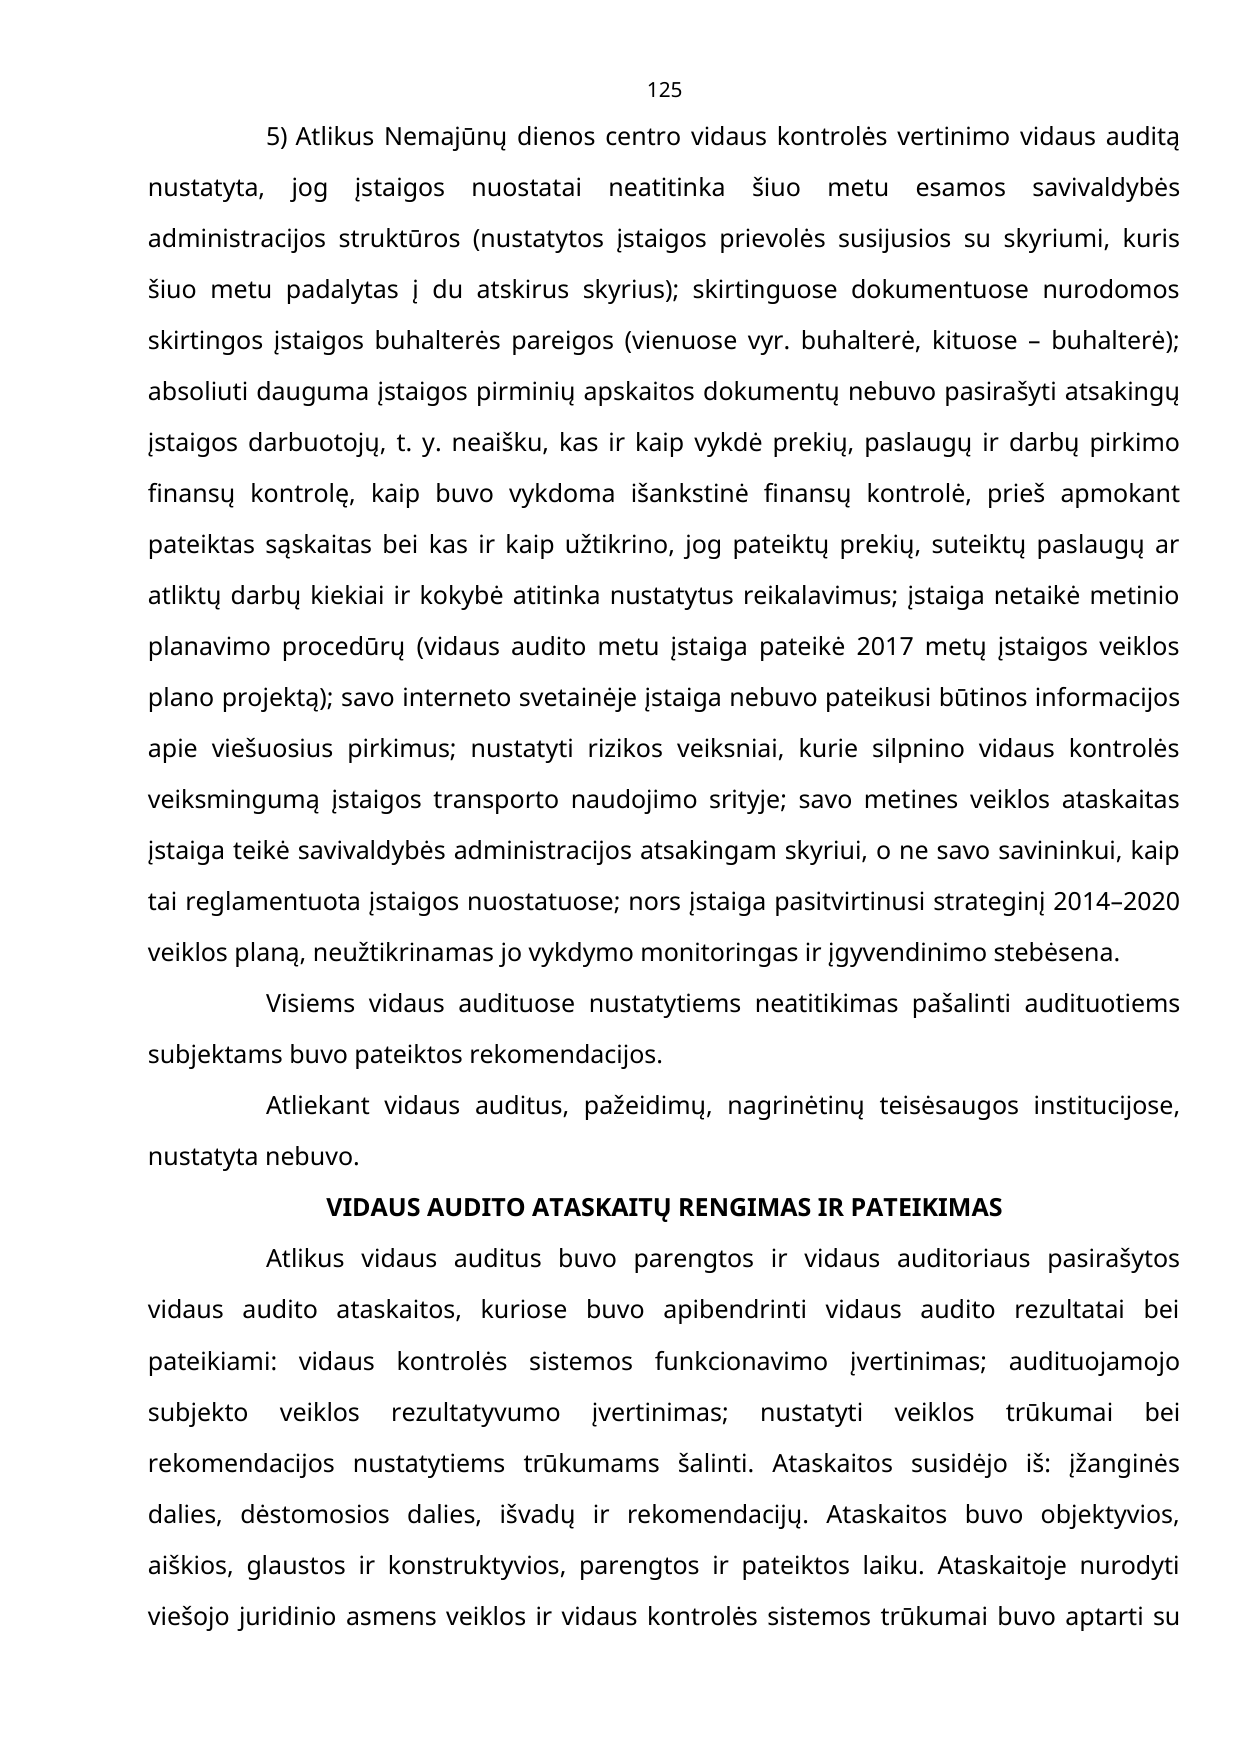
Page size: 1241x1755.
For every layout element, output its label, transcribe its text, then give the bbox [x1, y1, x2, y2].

text VIDAUS AUDITO ATASKAITŲ RENGIMAS IR PATEIKIMAS [148, 1190, 1181, 1224]
text Visiems vidaus audituose nustatytiems neatitikimas pašalinti audituotiems subjektams buvo pateiktos rekomendacijos. [148, 986, 1181, 1071]
text Atliekant vidaus auditus, pažeidimų, nagrinėtinų teisėsaugos institucijose, nustatyta nebuvo. [148, 1088, 1181, 1173]
text 5) Atlikus Nemajūnų dienos centro vidaus kontrolės vertinimo vidaus auditą nustatyta, jog įstaigos nuostatai neatitinka šiuo metu esamos savivaldybės administracijos struktūros (nustatytos įstaigos prievolės susijusios su skyriumi, kuris šiuo metu padalytas į du atskirus skyrius); skirtinguose dokumentuose nurodomos skirtingos įstaigos buhalterės pareigos (vienuose vyr. buhalterė, kituose – buhalterė); absoliuti dauguma įstaigos pirminių apskaitos dokumentų nebuvo pasirašyti atsakingų įstaigos darbuotojų, t. y. neaišku, kas ir kaip vykdė prekių, paslaugų ir darbų pirkimo finansų kontrolę, kaip buvo vykdoma išankstinė finansų kontrolė, prieš apmokant pateiktas sąskaitas bei kas ir kaip užtikrino, jog pateiktų prekių, suteiktų paslaugų ar atliktų darbų kiekiai ir kokybė atitinka nustatytus reikalavimus; įstaiga netaikė metinio planavimo procedūrų (vidaus audito metu įstaiga pateikė 2017 metų įstaigos veiklos plano projektą); savo interneto svetainėje įstaiga nebuvo pateikusi būtinos informacijos apie viešuosius pirkimus; nustatyti rizikos veiksniai, kurie silpnino vidaus kontrolės veiksmingumą įstaigos transporto naudojimo srityje; savo metines veiklos ataskaitas įstaiga teikė savivaldybės administracijos atsakingam skyriui, o ne savo savininkui, kaip tai reglamentuota įstaigos nuostatuose; nors įstaiga pasitvirtinusi strateginį 2014–2020 veiklos planą, neužtikrinamas jo vykdymo monitoringas ir įgyvendinimo stebėsena. [148, 118, 1181, 969]
text Atlikus vidaus auditus buvo parengtos ir vidaus auditoriaus pasirašytos vidaus audito ataskaitos, kuriose buvo apibendrinti vidaus audito rezultatai bei pateikiami: vidaus kontrolės sistemos funkcionavimo įvertinimas; audituojamojo subjekto veiklos rezultatyvumo įvertinimas; nustatyti veiklos trūkumai bei rekomendacijos nustatytiems trūkumams šalinti. Ataskaitos susidėjo iš: įžanginės dalies, dėstomosios dalies, išvadų ir rekomendacijų. Ataskaitos buvo objektyvios, aiškios, glaustos ir konstruktyvios, parengtos ir pateiktos laiku. Ataskaitoje nurodyti viešojo juridinio asmens veiklos ir vidaus kontrolės sistemos trūkumai buvo aptarti su [148, 1241, 1181, 1632]
